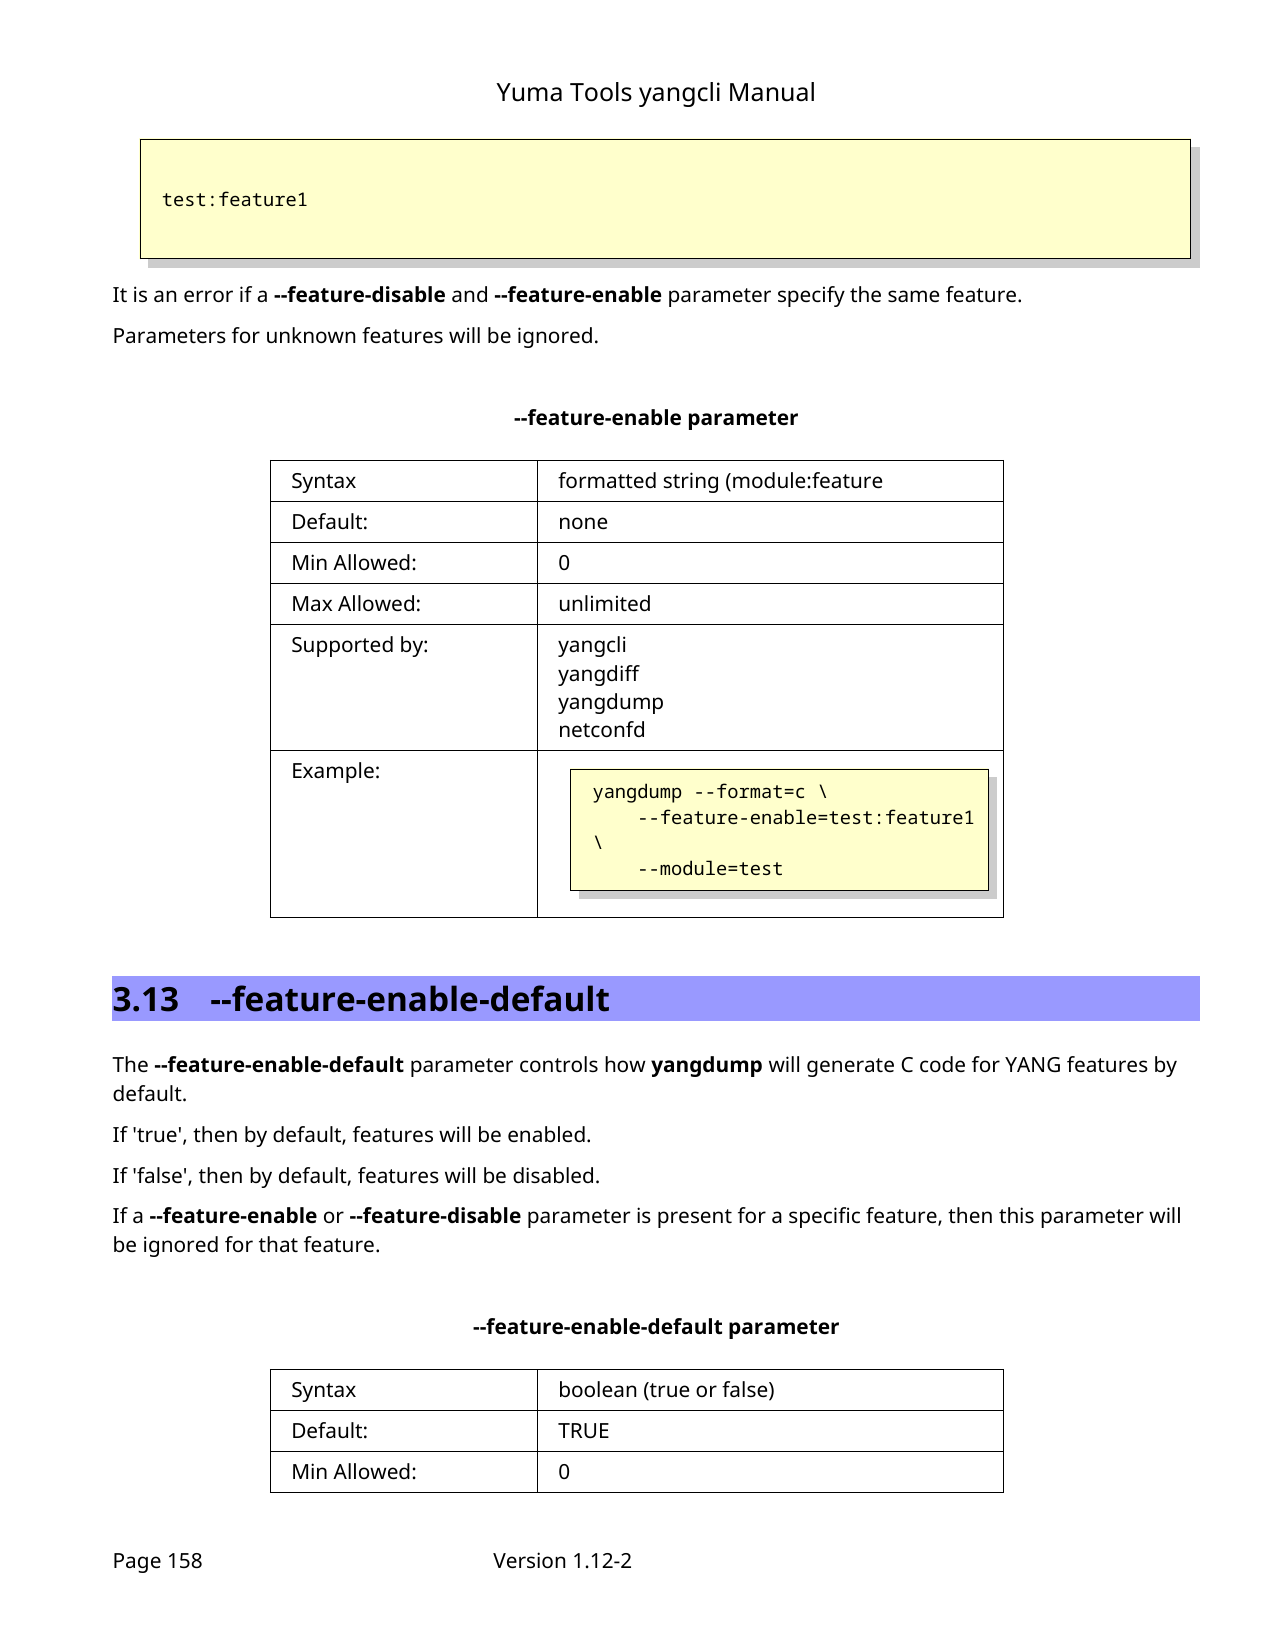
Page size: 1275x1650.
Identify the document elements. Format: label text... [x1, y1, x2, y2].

table_cell Min Allowed: [271, 1452, 537, 1492]
table_cell TRUE [538, 1411, 1003, 1451]
subtitle --feature-enable-default parameter [127, 1312, 1185, 1340]
subtitle --feature-enable-default [112, 976, 1200, 1021]
table_header Syntax [271, 461, 537, 501]
table_cell 0 [538, 543, 1003, 582]
table_cell unlimited [538, 584, 1003, 623]
subtitle --feature-enable parameter [127, 403, 1185, 431]
table_header boolean (true or false) [538, 1370, 1003, 1410]
table_cell yangcli yangdiff yangdump netconfd [538, 625, 1003, 750]
text If a --feature-enable or --feature-disable parameter is present for a specific feature, then this parameter will be ignored for that feature. [112, 1202, 1200, 1258]
table_cell none [538, 502, 1003, 542]
text The --feature-enable-default parameter controls how yangdump will generate C code for YANG features by default. [112, 1050, 1200, 1107]
table_header formatted string (module:feature [538, 461, 1003, 501]
table_cell Example: [271, 751, 537, 917]
table_cell Supported by: [271, 625, 537, 750]
text If 'true', then by default, features will be enabled. [112, 1120, 1200, 1148]
table_cell 0 [538, 1452, 1003, 1492]
text Parameters for unknown features will be ignored. [112, 321, 1200, 349]
table_cell yangdump --format=c \ --feature-enable=test:feature1 \ --module=test [538, 751, 1003, 917]
text It is an error if a --feature-disable and --feature-enable parameter specify the same feature. [112, 280, 1200, 308]
table_cell Min Allowed: [271, 543, 537, 582]
table_cell Max Allowed: [271, 584, 537, 623]
table_cell Default: [271, 1411, 537, 1451]
text test:feature1 [141, 176, 1190, 212]
table_header Syntax [271, 1370, 537, 1410]
table_cell Default: [271, 502, 537, 542]
text If 'false', then by default, features will be disabled. [112, 1161, 1200, 1189]
